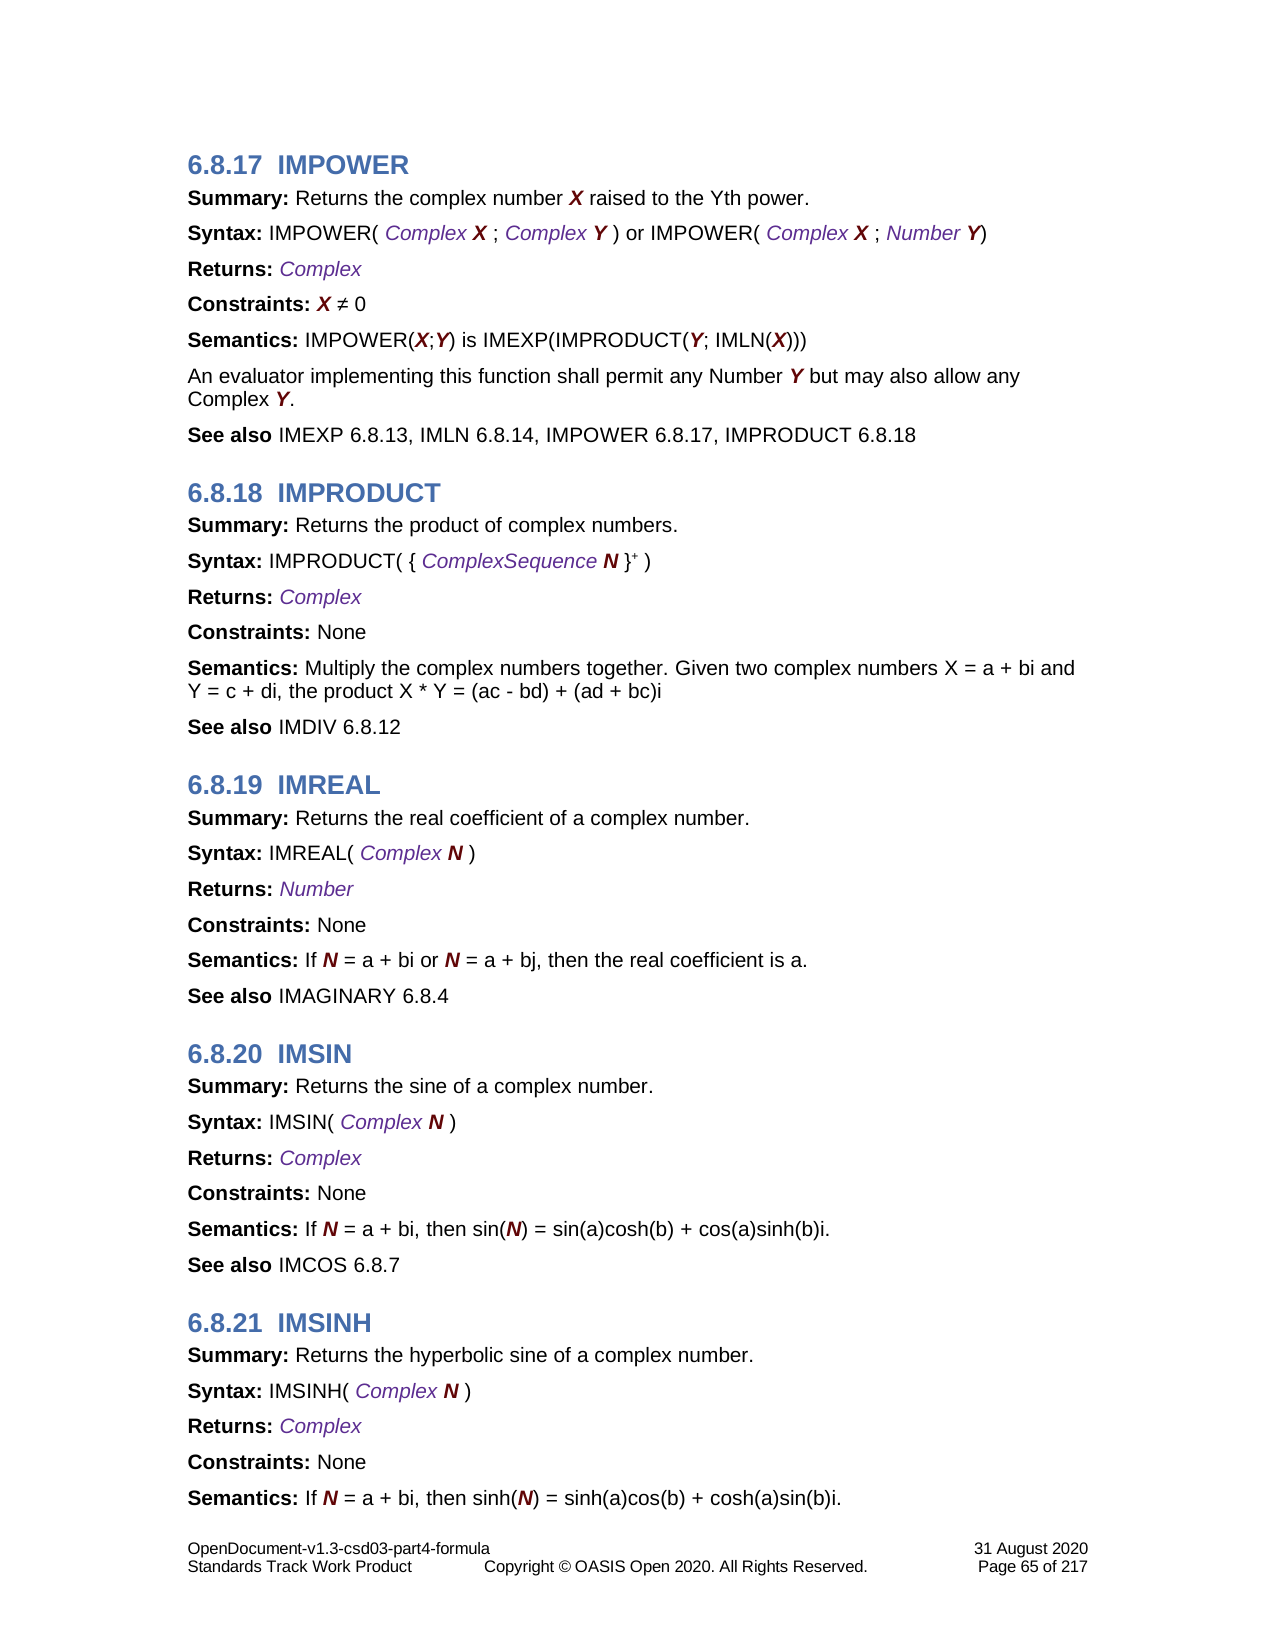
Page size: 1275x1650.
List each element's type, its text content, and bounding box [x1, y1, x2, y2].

text Syntax: IMREAL( Complex N ) [187, 842, 1088, 865]
text Semantics: IMPOWER(X;Y) is IMEXP(IMPRODUCT(Y; IMLN(X))) [187, 328, 1088, 352]
text Summary: Returns the real coefficient of a complex number. [187, 806, 1088, 830]
text Semantics: If N = a + bi or N = a + bj, then the real coefficient is a. [187, 949, 1088, 972]
text Returns: Number [187, 877, 1088, 901]
text Constraints: None [187, 913, 1088, 937]
text Returns: Complex [187, 1415, 1088, 1438]
text An evaluator implementing this function shall permit any Number Y but may also allow any Complex Y. [187, 364, 1088, 411]
text Returns: Complex [187, 257, 1088, 281]
text Summary: Returns the complex number X raised to the Yth power. [187, 186, 1088, 209]
text Semantics: Multiply the complex numbers together. Given two complex numbers X = a + bi and Y = c + di, the product X * Y = (ac - bd) + (ad + bc)i [187, 656, 1088, 703]
text See also IMDIV 6.8.12 [187, 716, 1088, 739]
text Summary: Returns the sine of a complex number. [187, 1075, 1088, 1098]
subtitle IMSIN [187, 1039, 1088, 1069]
text Semantics: If N = a + bi, then sinh(N) = sinh(a)cos(b) + cosh(a)sin(b)i. [187, 1486, 1088, 1510]
text Semantics: If N = a + bi, then sin(N) = sin(a)cosh(b) + cos(a)sinh(b)i. [187, 1217, 1088, 1241]
text Syntax: IMPRODUCT( { ComplexSequence N }+ ) [187, 549, 1088, 573]
subtitle IMSINH [187, 1308, 1088, 1338]
text Constraints: None [187, 621, 1088, 644]
subtitle IMREAL [187, 770, 1088, 800]
text See also IMEXP 6.8.13, IMLN 6.8.14, IMPOWER 6.8.17, IMPRODUCT 6.8.18 [187, 423, 1088, 447]
text Constraints: None [187, 1451, 1088, 1474]
text Syntax: IMSINH( Complex N ) [187, 1379, 1088, 1403]
text Returns: Complex [187, 585, 1088, 609]
text See also IMAGINARY 6.8.4 [187, 984, 1088, 1008]
subtitle IMPRODUCT [187, 478, 1088, 508]
text Constraints: X ≠ 0 [187, 293, 1088, 316]
text Returns: Complex [187, 1146, 1088, 1170]
text Constraints: None [187, 1182, 1088, 1205]
text Summary: Returns the product of complex numbers. [187, 514, 1088, 537]
text See also IMCOS 6.8.7 [187, 1253, 1088, 1277]
subtitle IMPOWER [187, 150, 1088, 180]
text Syntax: IMSIN( Complex N ) [187, 1111, 1088, 1134]
text Summary: Returns the hyperbolic sine of a complex number. [187, 1344, 1088, 1367]
text Syntax: IMPOWER( Complex X ; Complex Y ) or IMPOWER( Complex X ; Number Y) [187, 222, 1088, 245]
